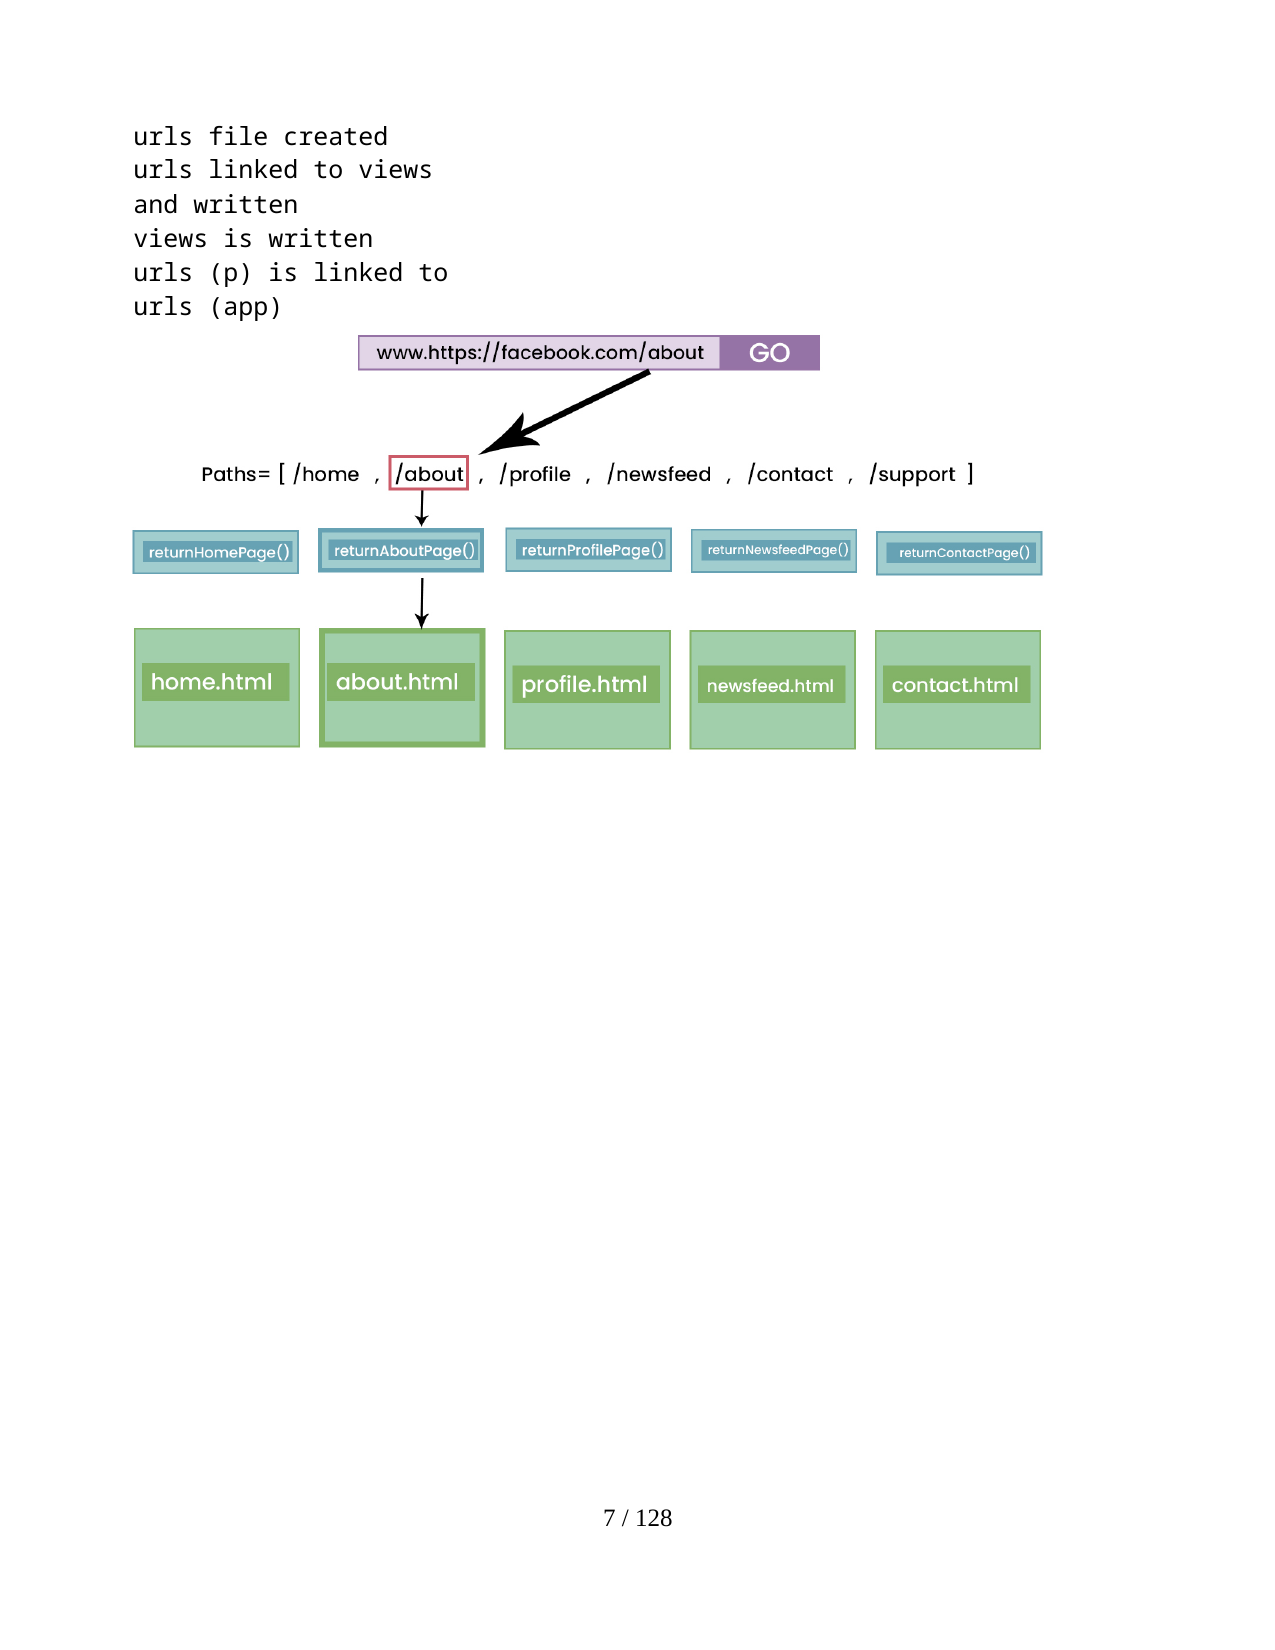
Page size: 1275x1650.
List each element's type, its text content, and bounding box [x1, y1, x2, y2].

text urls (app) [118, 288, 1157, 322]
text urls file created [118, 118, 1157, 152]
text urls linked to views [118, 152, 1157, 186]
text views is written [118, 220, 1157, 254]
text urls (p) is linked to [118, 254, 1157, 288]
picture [127, 325, 1046, 758]
text and written [118, 186, 1157, 220]
